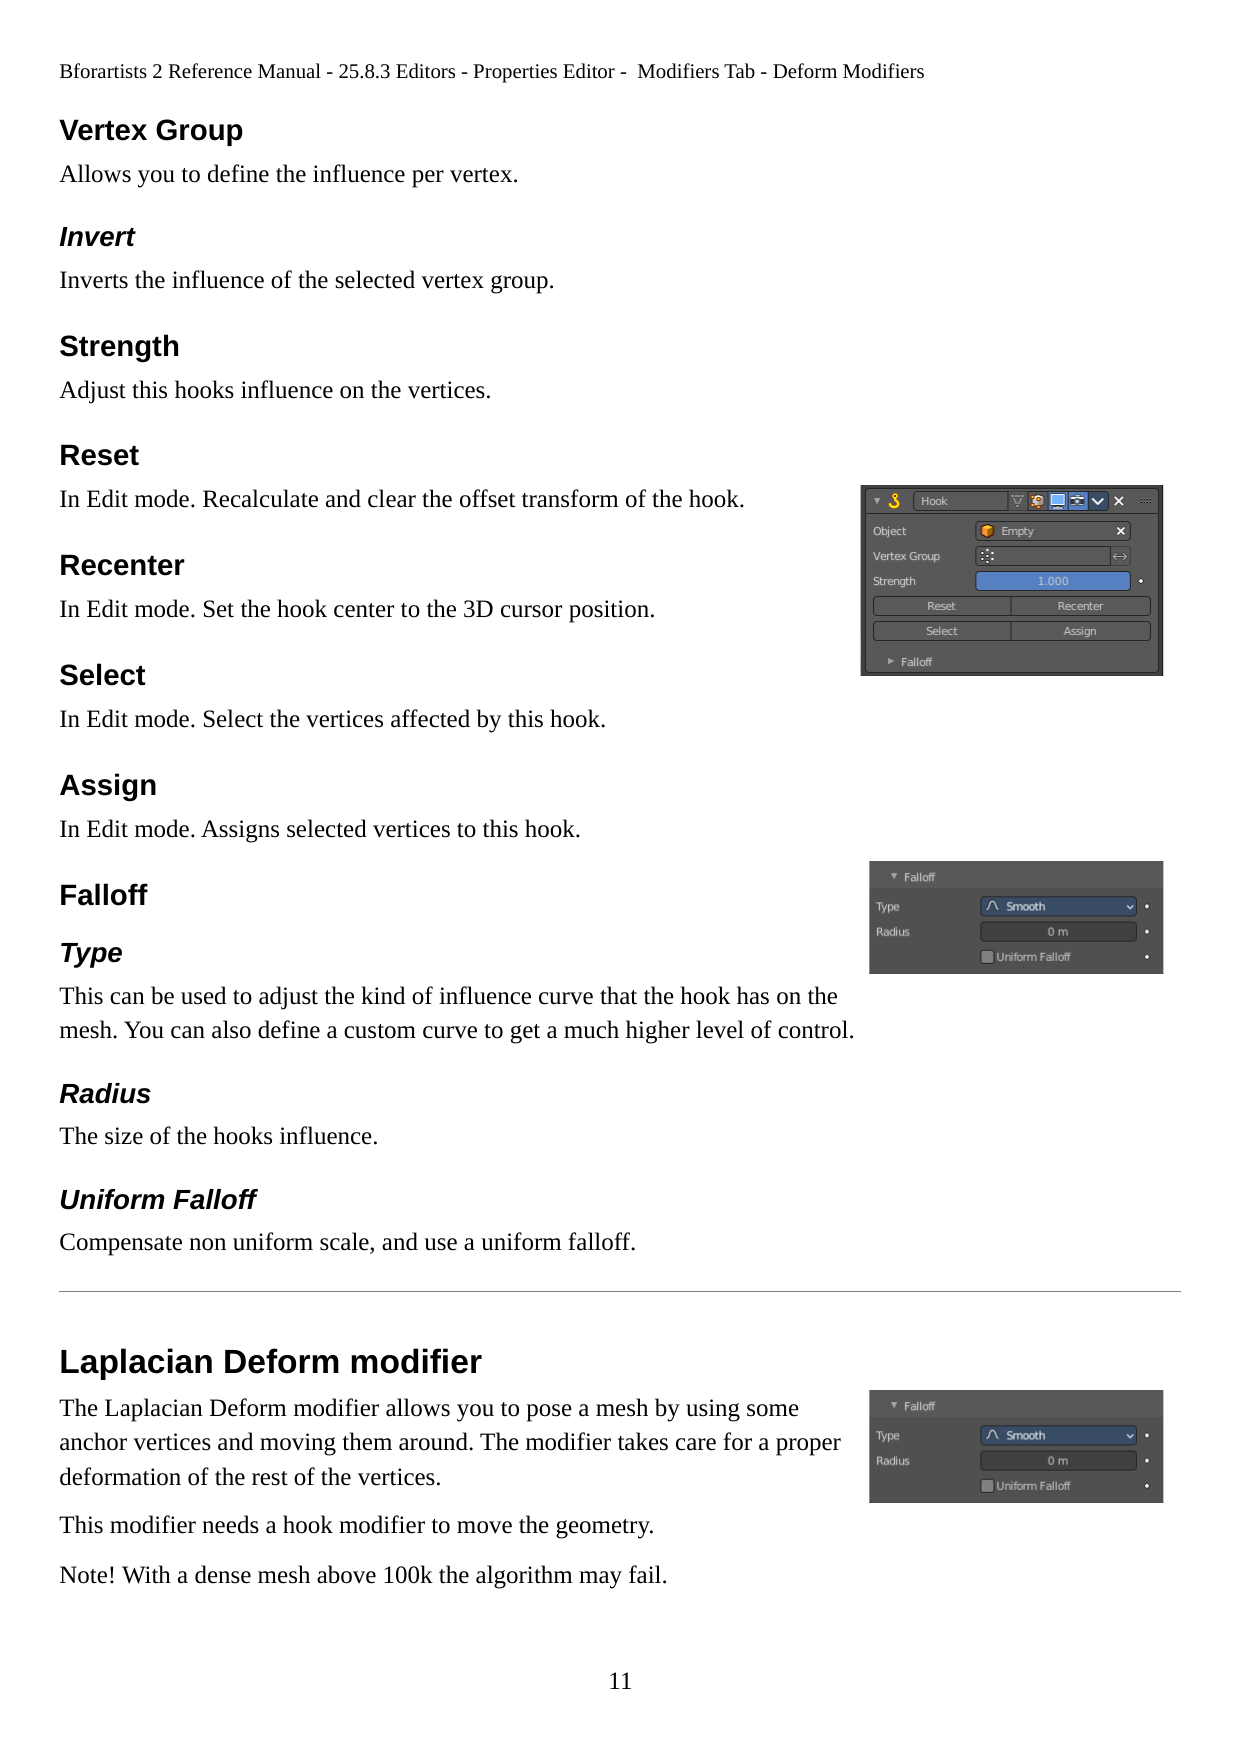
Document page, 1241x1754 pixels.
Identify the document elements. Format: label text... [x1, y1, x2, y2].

subtitle Recenter [59, 548, 860, 582]
subtitle Strength [59, 328, 1181, 362]
subtitle [1164, 548, 1181, 582]
subtitle Invert [59, 220, 1181, 252]
picture [860, 485, 1164, 676]
subtitle Laplacian Deform modifier [59, 1341, 1181, 1380]
text Allows you to define the influence per vertex. [59, 159, 1181, 188]
text This modifier needs a hook modifier to move the geometry. [59, 1511, 1181, 1539]
subtitle [1164, 878, 1181, 912]
text The Laplacian Deform modifier allows you to pose a mesh by using some anchor vertices and moving them around. The modifier takes care for a proper deformation of the rest of the vertices. [59, 1393, 869, 1490]
subtitle Reset [59, 438, 1181, 472]
subtitle Type [59, 937, 869, 968]
subtitle Falloff [59, 878, 869, 912]
text The size of the hooks influence. [59, 1121, 1181, 1150]
text In Edit mode. Recalculate and clear the offset transform of the hook. [59, 484, 1181, 513]
subtitle Select [59, 658, 1181, 692]
picture [869, 861, 1164, 974]
text This can be used to adjust the kind of influence curve that the hook has on the mesh. You can also define a custom curve to get a much higher level of control. [59, 981, 1181, 1044]
text Adjust this hooks influence on the vertices. [59, 375, 1181, 403]
subtitle [1164, 937, 1181, 968]
text Note! With a dense mesh above 100k the algorithm may fail. [59, 1560, 1181, 1588]
text Compensate non uniform scale, and use a uniform falloff. [59, 1227, 1181, 1256]
text In Edit mode. Assigns selected vertices to this hook. [59, 814, 1181, 843]
subtitle Assign [59, 768, 1181, 802]
text Inverts the influence of the selected vertex group. [59, 265, 1181, 293]
text In Edit mode. Set the hook center to the 3D cursor position. [59, 594, 860, 623]
picture [869, 1390, 1164, 1503]
subtitle Radius [59, 1077, 1181, 1109]
text In Edit mode. Select the vertices affected by this hook. [59, 704, 1181, 733]
subtitle Uniform Falloff [59, 1183, 1181, 1215]
subtitle Vertex Group [59, 113, 1181, 146]
